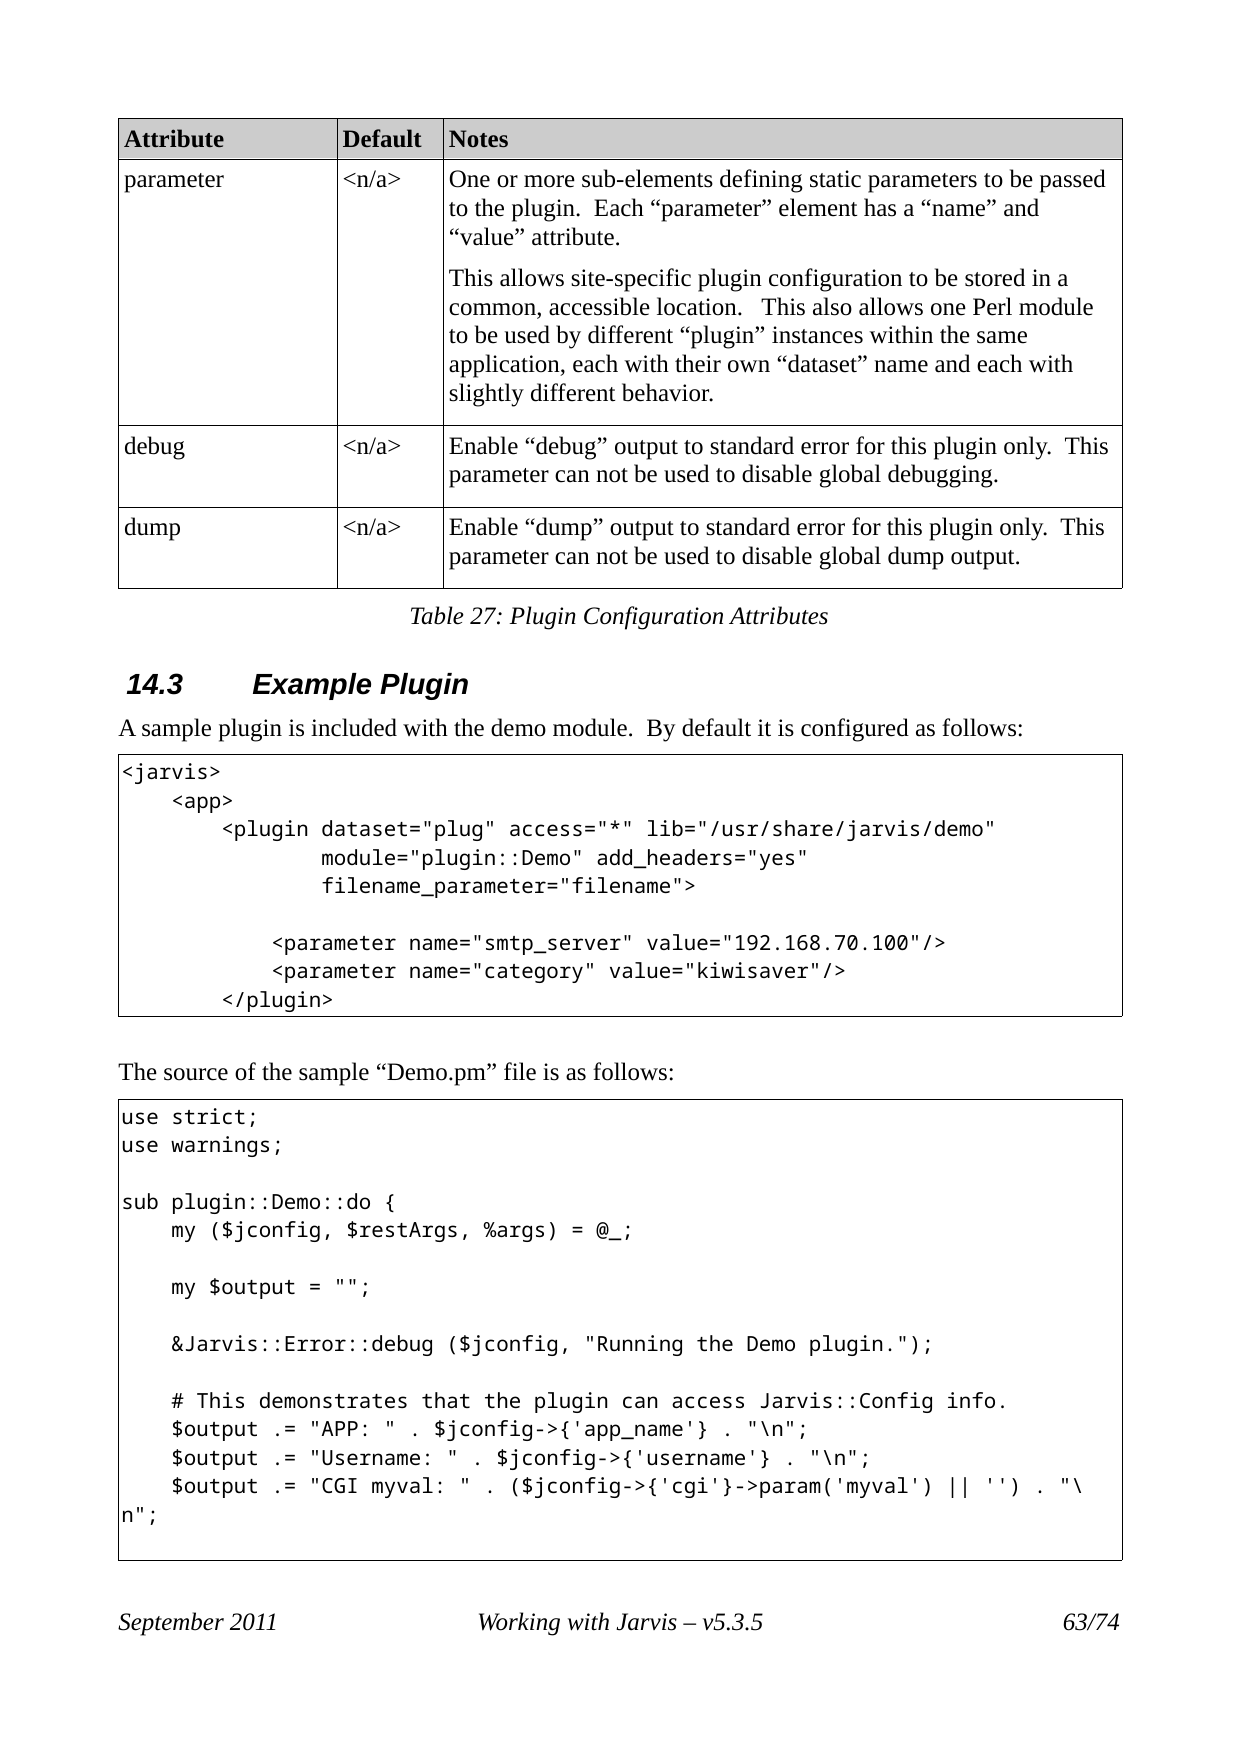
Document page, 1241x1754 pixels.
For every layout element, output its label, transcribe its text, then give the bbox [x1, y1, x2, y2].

text my ($jconfig, $restArgs, %args) = @_; [119, 1212, 1122, 1244]
table_header Default [338, 119, 443, 158]
text use warnings; [119, 1127, 1122, 1159]
text <jarvis> [119, 755, 1122, 783]
table_header Notes [444, 119, 1122, 158]
text Table 27: Plugin Configuration Attributes [118, 601, 1122, 629]
text &Jarvis::Error::debug ($jconfig, "Running the Demo plugin."); [119, 1326, 1122, 1358]
text The source of the sample “Demo.pm” file is as follows: [118, 1057, 1122, 1086]
text <plugin dataset="plug" access="*" lib="/usr/share/jarvis/demo" [119, 811, 1122, 839]
table_cell debug [119, 426, 337, 507]
text # This demonstrates that the plugin can access Jarvis::Config info. [119, 1383, 1122, 1412]
text <app> [119, 783, 1122, 811]
text sub plugin::Demo::do { [119, 1184, 1122, 1212]
table_cell dump [119, 508, 337, 588]
text $output .= "CGI myval: " . ($jconfig->{'cgi'}->param('myval') || '') . "\n"; [119, 1468, 1122, 1528]
table_header Attribute [119, 119, 337, 158]
text module="plugin::Demo" add_headers="yes" [119, 839, 1122, 868]
table_cell <n/a> [338, 160, 443, 425]
table_cell parameter [119, 160, 337, 425]
text $output .= "APP: " . $jconfig->{'app_name'} . "\n"; [119, 1412, 1122, 1440]
table_cell Enable “debug” output to standard error for this plugin only. This parameter can not be used to disable global debugging. [444, 426, 1122, 507]
text my $output = ""; [119, 1269, 1122, 1301]
table_cell One or more sub-elements defining static parameters to be passed to the plugin. Each “parameter” element has a “name” and “value” attribute. This allows site-specific plugin configuration to be stored in a common, accessible location. This also allows one Perl module to be used by different “plugin” instances within the same application, each with their own “dataset” name and each with slightly different behavior. [444, 160, 1122, 425]
table_cell Enable “dump” output to standard error for this plugin only. This parameter can not be used to disable global dump output. [444, 508, 1122, 588]
text use strict; [119, 1100, 1122, 1127]
text <parameter name="category" value="kiwisaver"/> [119, 953, 1122, 982]
text <parameter name="smtp_server" value="192.168.70.100"/> [119, 925, 1122, 953]
text </plugin> [119, 982, 1122, 1016]
text $output .= "Username: " . $jconfig->{'username'} . "\n"; [119, 1440, 1122, 1468]
subtitle Example Plugin [118, 667, 1122, 701]
table_cell <n/a> [338, 508, 443, 588]
table_cell <n/a> [338, 426, 443, 507]
text filename_parameter="filename"> [119, 868, 1122, 899]
text A sample plugin is included with the demo module. By default it is configured as follows: [118, 713, 1122, 742]
